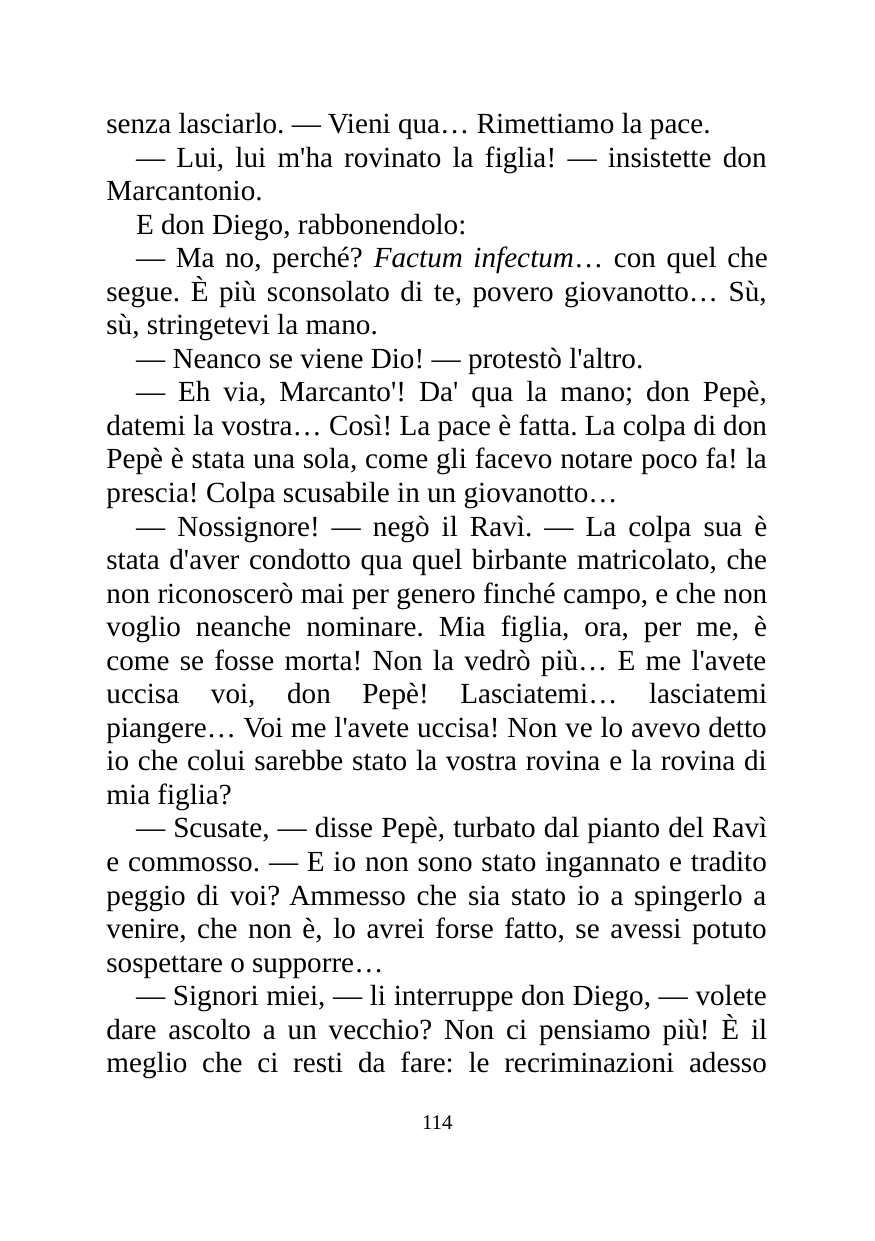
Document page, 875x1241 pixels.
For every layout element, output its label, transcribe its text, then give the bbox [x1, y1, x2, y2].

text senza lasciarlo. — Vieni qua… Rimettiamo la pace. [106, 106, 768, 140]
text — Lui, lui m'ha rovinato la figlia! — insistette don Marcantonio. [106, 140, 768, 207]
text — Neanco se viene Dio! — protestò l'altro. [106, 341, 768, 374]
text — Signori miei, — li interruppe don Diego, — volete dare ascolto a un vecchio? Non ci pensiamo più! È il meglio che ci resti da fare: le recriminazioni adesso [106, 978, 768, 1079]
text — Nossignore! — negò il Ravì. — La colpa sua è stata d'aver condotto qua quel birbante matricolato, che non riconoscerò mai per genero finché campo, e che non voglio neanche nominare. Mia figlia, ora, per me, è come se fosse morta! Non la vedrò più… E me l'avete uccisa voi, don Pepè! Lasciatemi… lasciatemi piangere… Voi me l'avete uccisa! Non ve lo avevo detto io che colui sarebbe stato la vostra rovina e la rovina di mia figlia? [106, 509, 768, 811]
text — Scusate, — disse Pepè, turbato dal pianto del Ravì e commosso. — E io non sono stato ingannato e tradito peggio di voi? Ammesso che sia stato io a spingerlo a venire, che non è, lo avrei forse fatto, se avessi potuto sospettare o supporre… [106, 811, 768, 978]
text — Eh via, Marcanto'! Da' qua la mano; don Pepè, datemi la vostra… Così! La pace è fatta. La colpa di don Pepè è stata una sola, come gli facevo notare poco fa! la prescia! Colpa scusabile in un giovanotto… [106, 374, 768, 509]
text E don Diego, rabbonendolo: [106, 207, 768, 240]
text — Ma no, perché? Factum infectum… con quel che segue. È più sconsolato di te, povero giovanotto… Sù, sù, stringetevi la mano. [106, 240, 768, 341]
